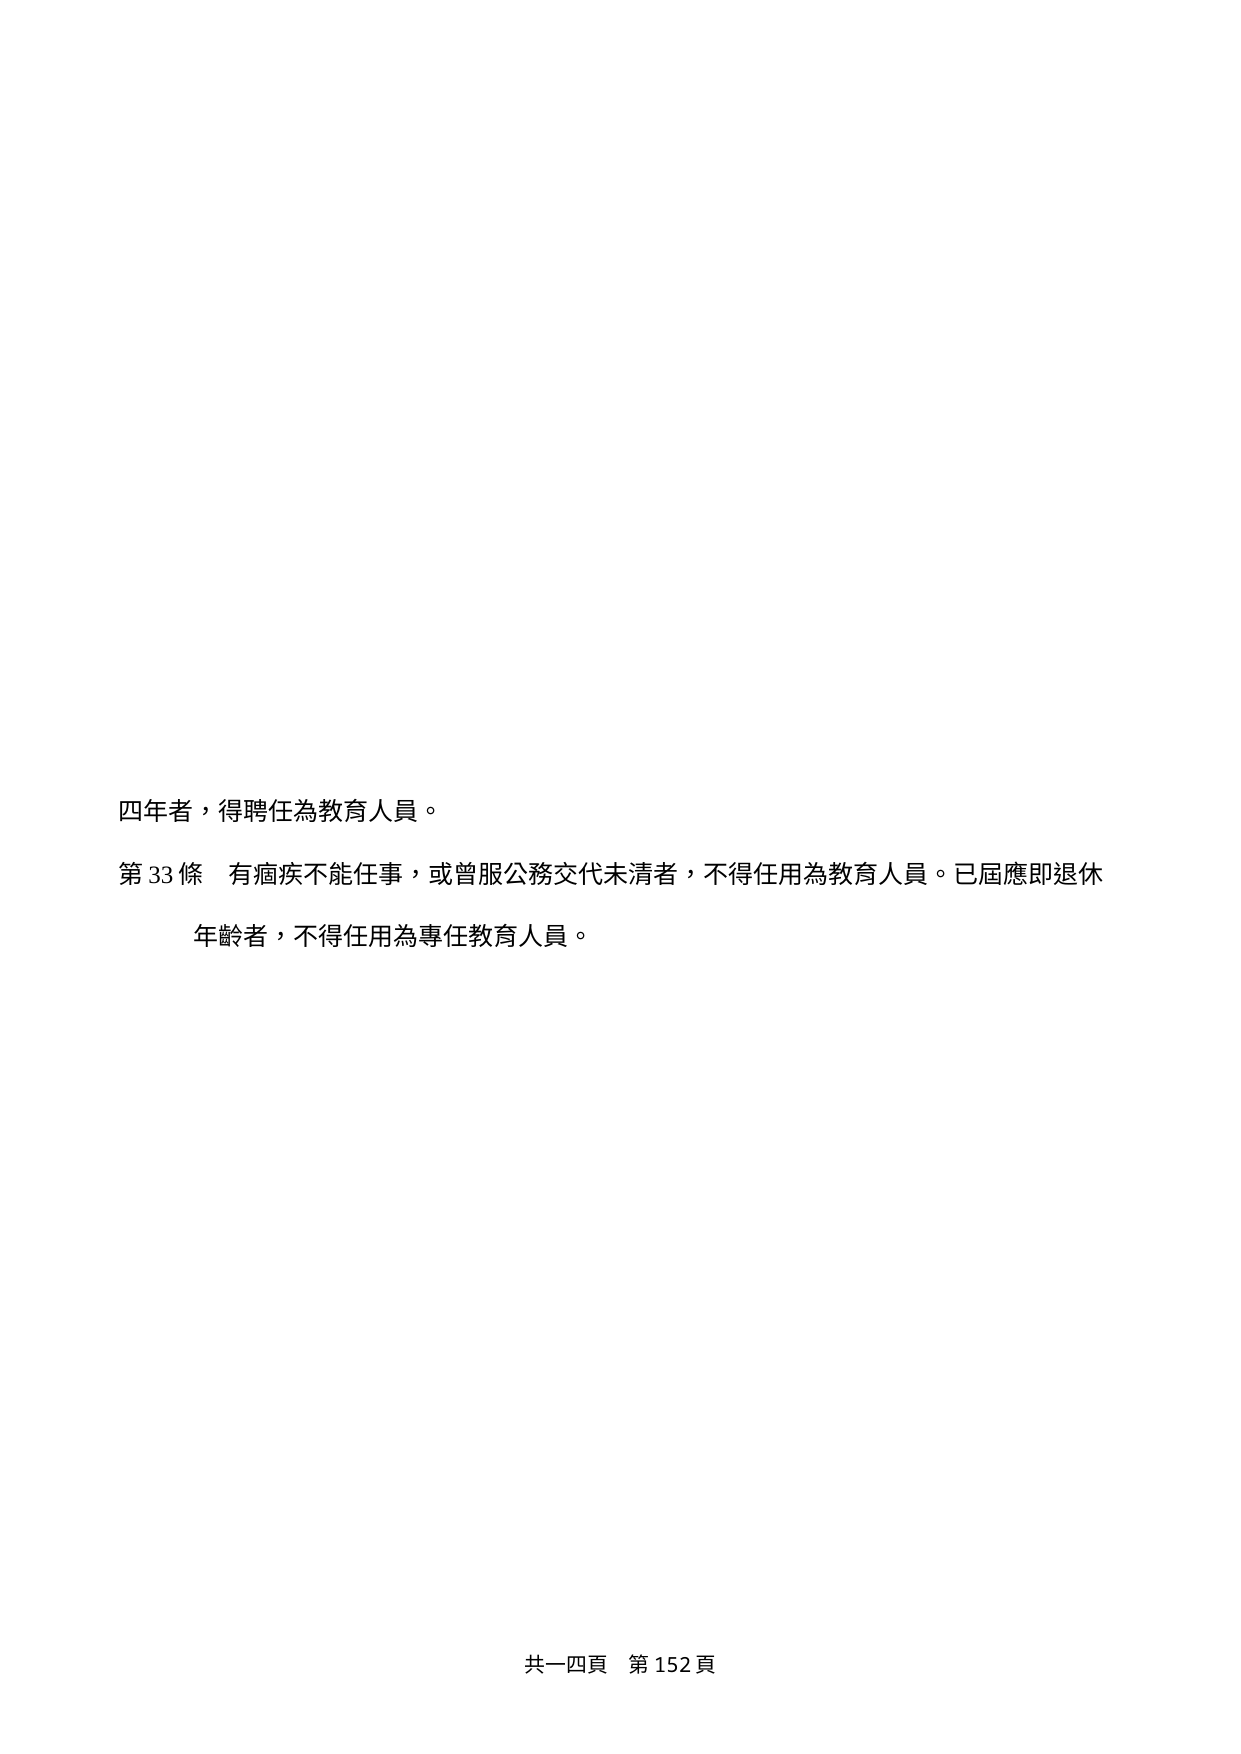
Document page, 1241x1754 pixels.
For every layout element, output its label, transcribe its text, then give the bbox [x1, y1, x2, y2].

text 四年者，得聘任為教育人員。 [118, 768, 1122, 831]
text 第33條 有痼疾不能任事，或曾服公務交代未清者，不得任用為教育人員。已屆應即退休年齡者，不得任用為專任教育人員。 [118, 831, 1122, 956]
